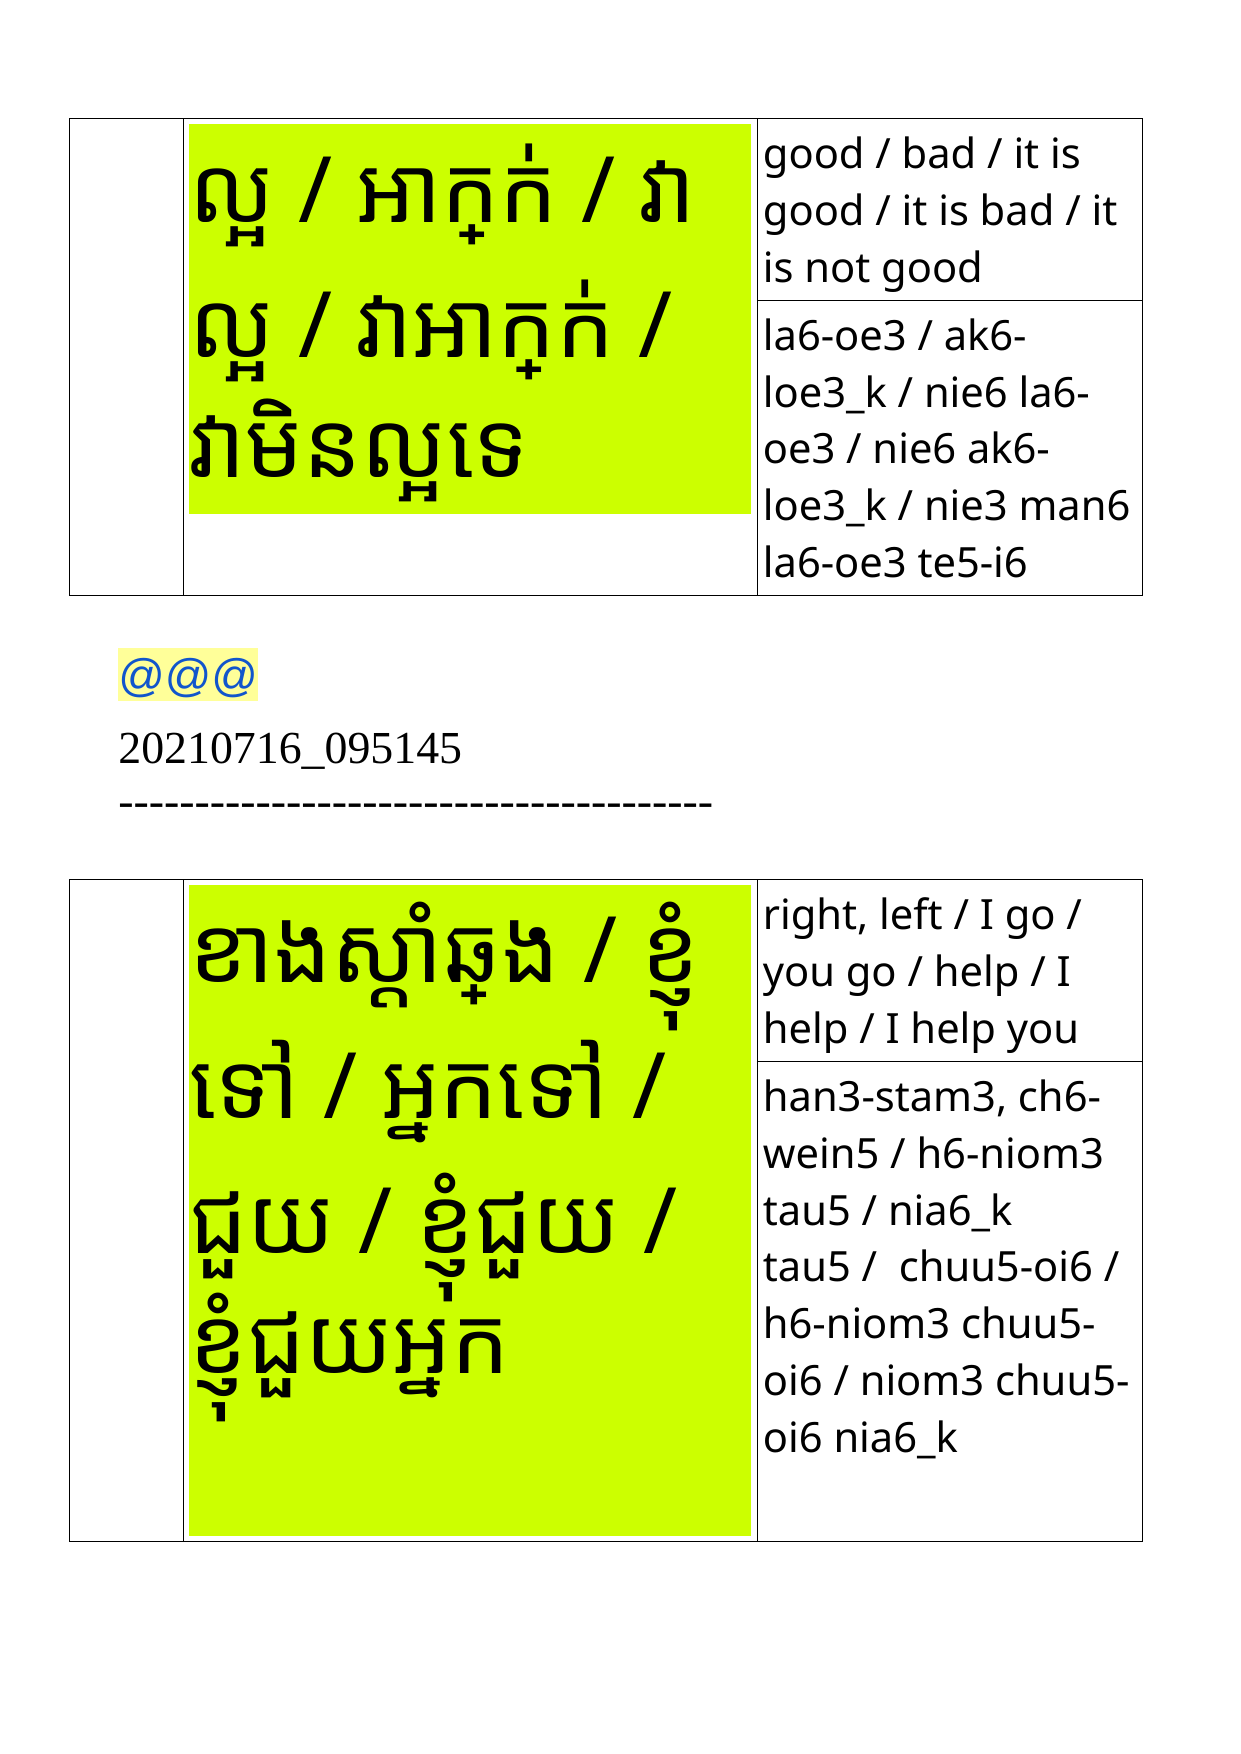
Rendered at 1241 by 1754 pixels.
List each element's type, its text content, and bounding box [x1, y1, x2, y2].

table_header ខាងស្តាំឆ្វេង / ខ្ញុំទៅ / អ្នកទៅ / ជួយ / ខ្ញុំជួយ / ខ្ញុំជួយអ្នក [184, 880, 757, 1541]
table_header right, left / I go / you go / help / I help / I help you [758, 880, 1142, 1061]
text --------------------------------------- [118, 774, 1122, 826]
text @@@ [118, 648, 1122, 701]
table_header [70, 880, 183, 1541]
table_cell han3-stam3, ch6-wein5 / h6-niom3 tau5 / nia6_k tau5 / chuu5-oi6 / h6-niom3 chuu5-oi6 / niom3 chuu5-oi6 nia6_k [758, 1062, 1142, 1541]
table_header good / bad / it is good / it is bad / it is not good [758, 119, 1142, 300]
table_header ល្អ / អាក្រក់ / វាល្អ / វាអាក្រក់ / វាមិនល្អទេ [184, 119, 757, 595]
table_header [70, 119, 183, 595]
text 20210716_095145 [118, 721, 1122, 774]
table_cell la6-oe3 / ak6-loe3_k / nie6 la6-oe3 / nie6 ak6-loe3_k / nie3 man6 la6-oe3 te5-i6 [758, 301, 1142, 595]
